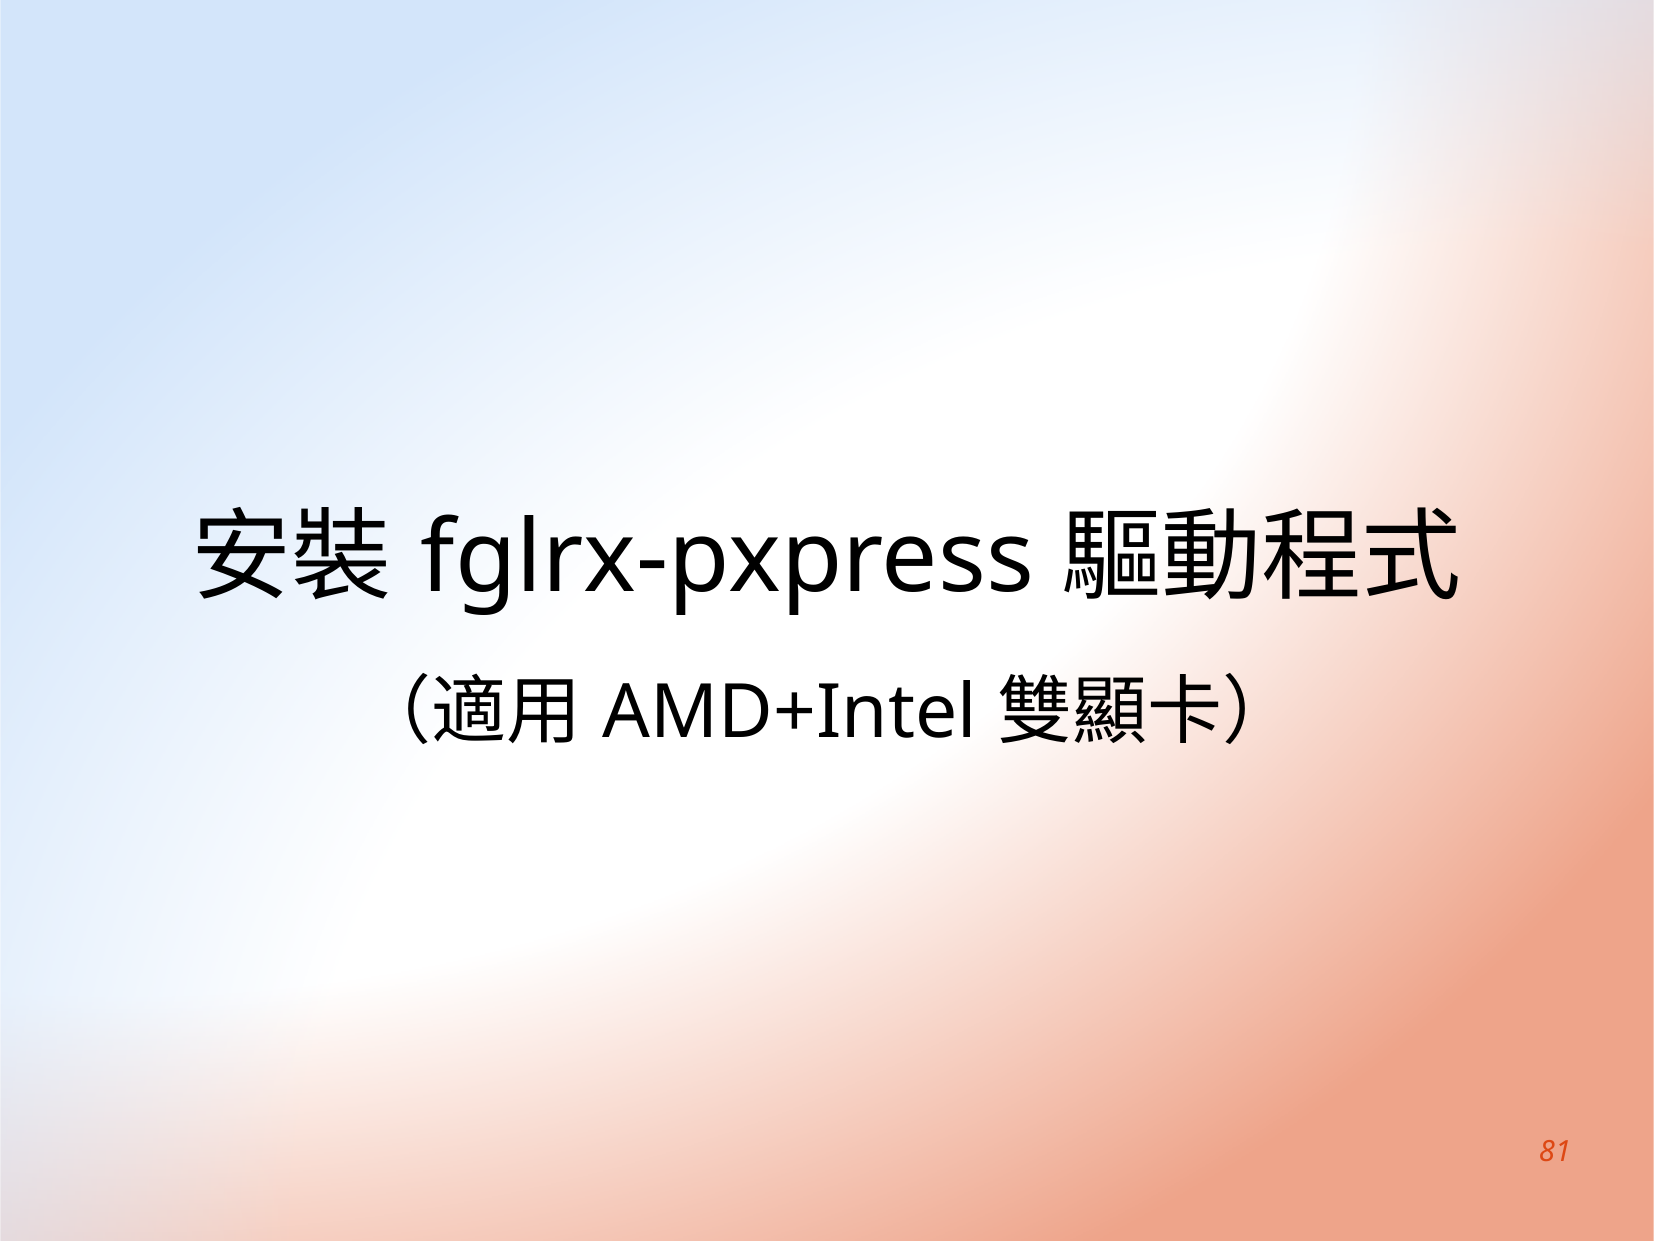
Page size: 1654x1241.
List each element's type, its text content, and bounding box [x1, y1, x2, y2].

subtitle 安裝fglrx-pxpress驅動程式 （適用AMD+Intel雙顯卡） [82, 49, 1571, 1186]
picture [0, 0, 1654, 1241]
